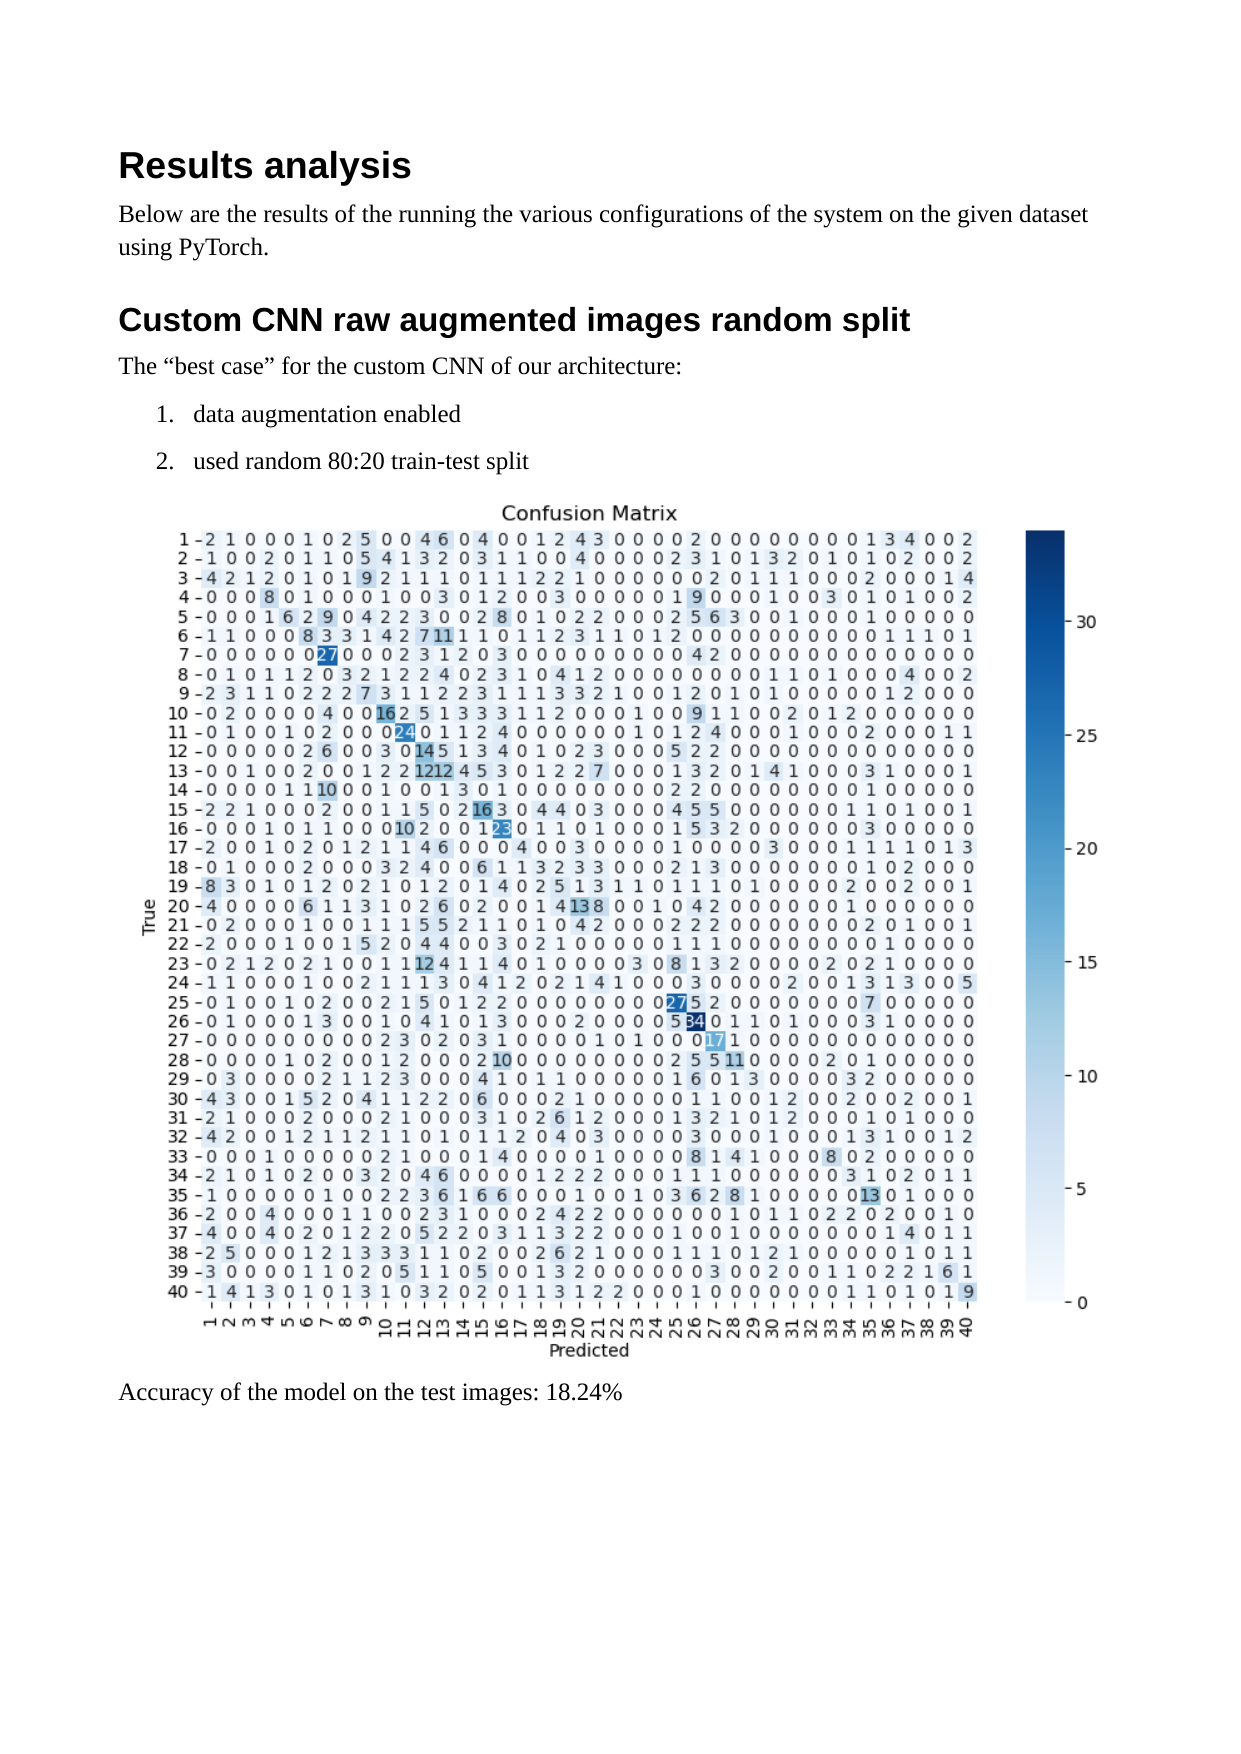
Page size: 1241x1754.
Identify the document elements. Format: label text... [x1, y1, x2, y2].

text The “best case” for the custom CNN of our architecture: [118, 351, 1122, 380]
list data augmentation enabled [156, 399, 1122, 427]
picture [130, 493, 1110, 1373]
text Accuracy of the model on the test images: 18.24% [118, 1373, 1122, 1406]
list used random 80:20 train-test split [156, 446, 1122, 475]
subtitle Custom CNN raw augmented images random split [118, 300, 1122, 339]
subtitle Results analysis [118, 143, 1122, 186]
text Below are the results of the running the various configurations of the system on the given dataset using PyTorch. [118, 199, 1122, 261]
